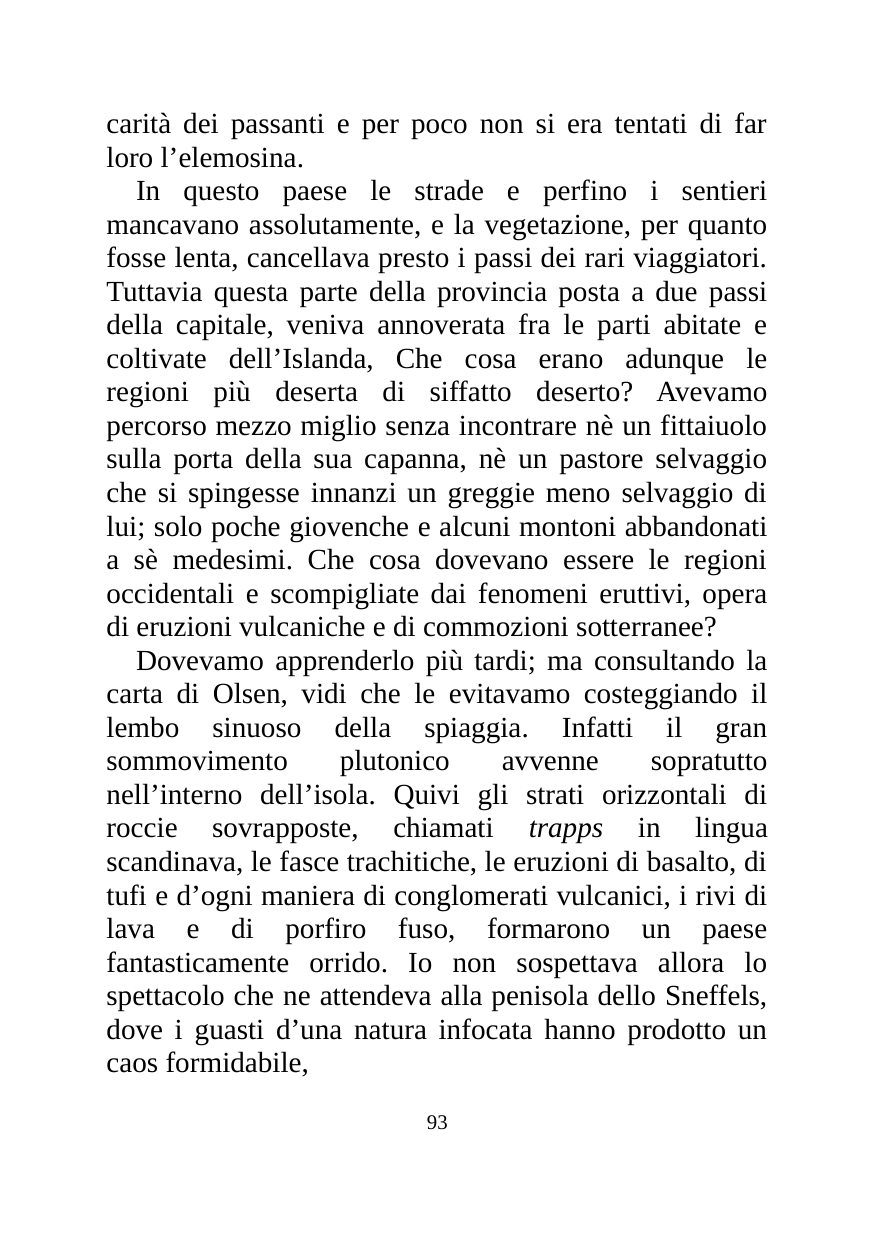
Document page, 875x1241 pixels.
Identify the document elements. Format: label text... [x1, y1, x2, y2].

text In questo paese le strade e perfino i sentieri mancavano assolutamente, e la vegetazione, per quanto fosse lenta, cancellava presto i passi dei rari viaggiatori. Tuttavia questa parte della provincia posta a due passi della capitale, veniva annoverata fra le parti abitate e coltivate dell’Islanda, Che cosa erano adunque le regioni più deserta di siffatto deserto? Avevamo percorso mezzo miglio senza incontrare nè un fittaiuolo sulla porta della sua capanna, nè un pastore selvaggio che si spingesse innanzi un greggie meno selvaggio di lui; solo poche giovenche e alcuni montoni abbandonati a sè medesimi. Che cosa dovevano essere le regioni occidentali e scompigliate dai fenomeni eruttivi, opera di eruzioni vulcaniche e di commozioni sotterranee? [106, 173, 768, 643]
text Dovevamo apprenderlo più tardi; ma consultando la carta di Olsen, vidi che le evitavamo costeggiando il lembo sinuoso della spiaggia. Infatti il gran sommovimento plutonico avvenne sopratutto nell’interno dell’isola. Quivi gli strati orizzontali di roccie sovrapposte, chiamati trapps in lingua scandinava, le fasce trachitiche, le eruzioni di basalto, di tufi e d’ogni maniera di conglomerati vulcanici, i rivi di lava e di porfiro fuso, formarono un paese fantasticamente orrido. Io non sospettava allora lo spettacolo che ne attendeva alla penisola dello Sneffels, dove i guasti d’una natura infocata hanno prodotto un caos formidabile, [106, 643, 768, 1079]
text carità dei passanti e per poco non si era tentati di far loro l’elemosina. [106, 106, 768, 173]
